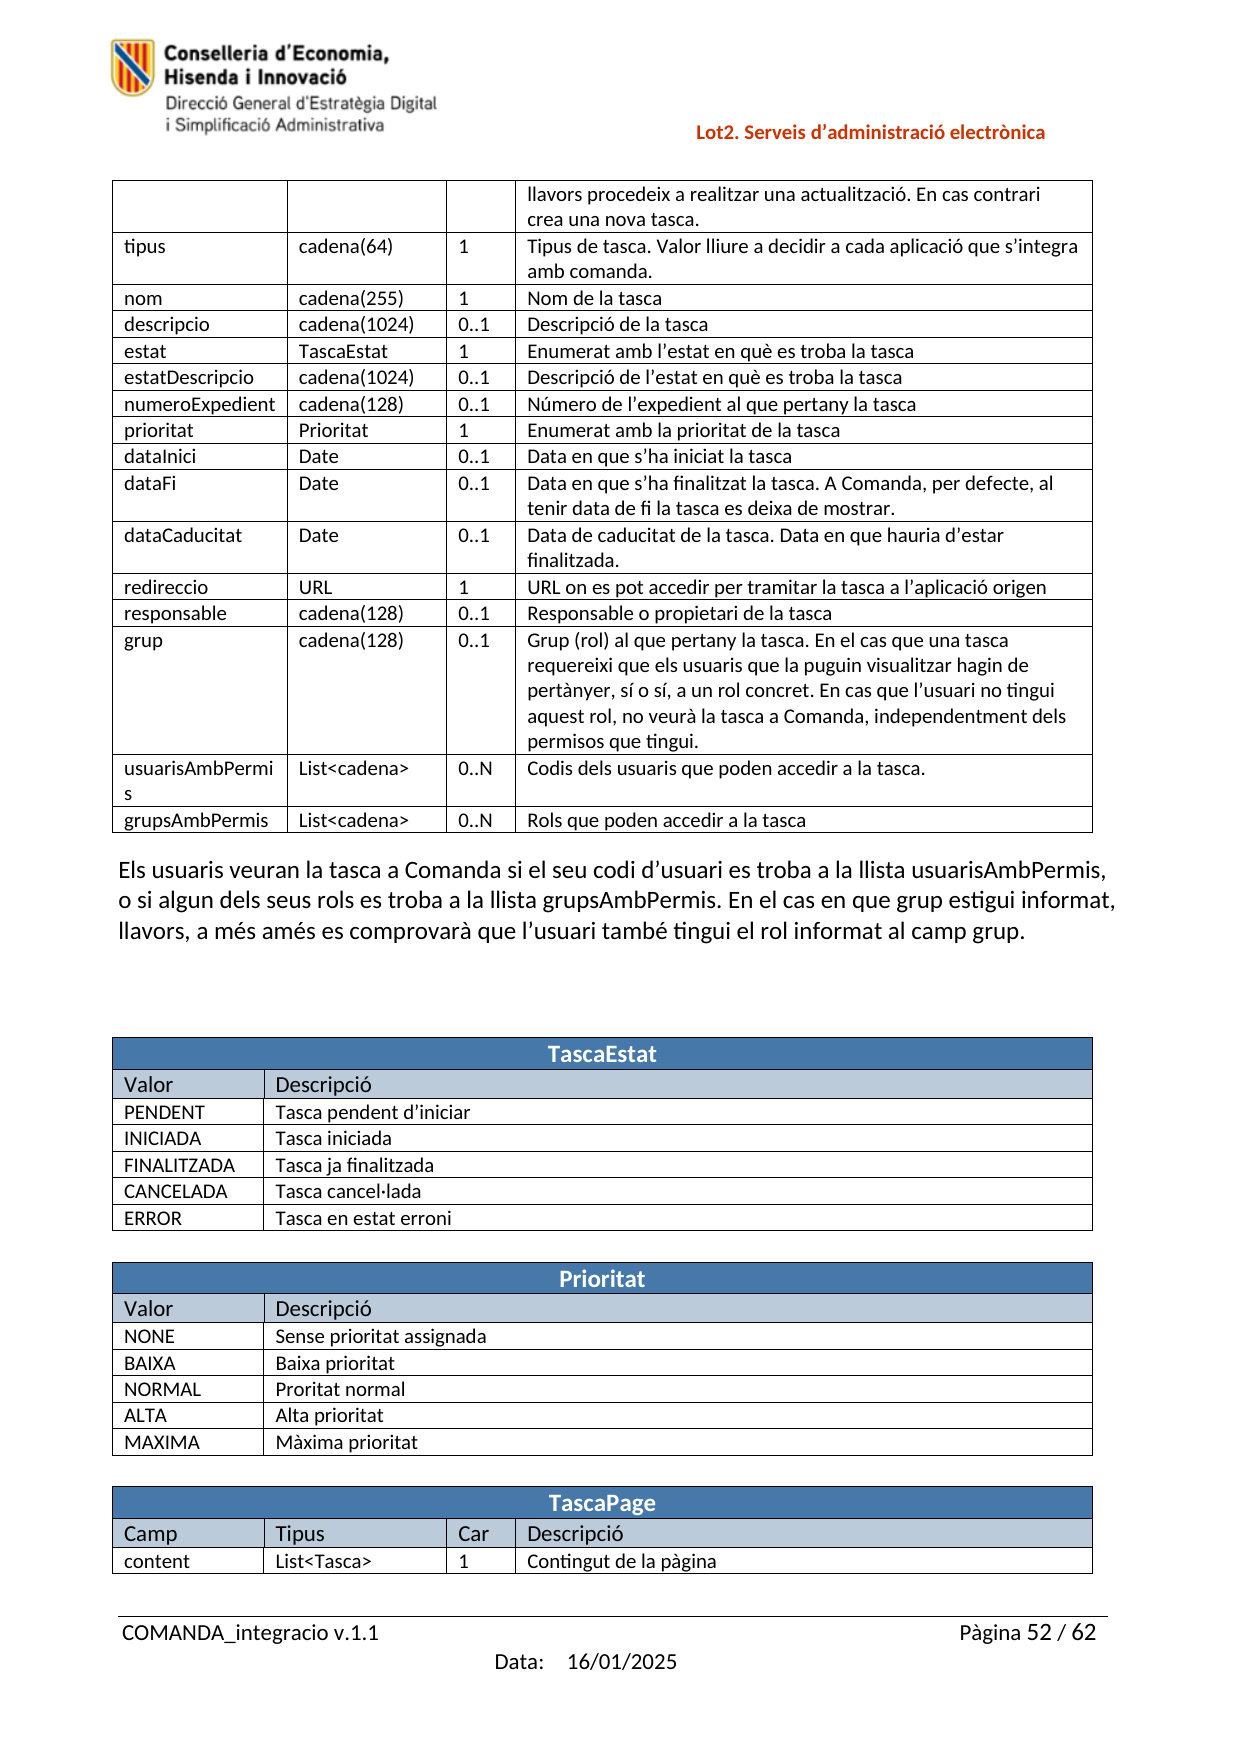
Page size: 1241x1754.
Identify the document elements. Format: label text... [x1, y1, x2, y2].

table_cell BAIXA [113, 1350, 263, 1375]
table_cell Sense prioritat assignada [264, 1323, 1092, 1349]
table_cell 0..1 [447, 391, 515, 416]
table_cell numeroExpedient [113, 391, 287, 416]
table_cell Codis dels usuaris que poden accedir a la tasca. [516, 755, 1092, 806]
table_cell 1 [447, 417, 515, 443]
table_cell tipus [113, 233, 287, 284]
table_cell cadena(128) [288, 600, 446, 626]
table_cell cadena(1024) [288, 311, 446, 337]
table_cell Tasca en estat erroni [264, 1205, 1092, 1230]
table_cell Proritat normal [264, 1376, 1092, 1402]
table_cell NONE [113, 1323, 263, 1349]
table_cell grup [113, 627, 287, 754]
table_cell ERROR [113, 1205, 263, 1230]
table_cell dataCaducitat [113, 522, 287, 573]
table_cell Camp [113, 1519, 264, 1547]
table_cell Valor [113, 1070, 264, 1098]
table_cell INICIADA [113, 1125, 263, 1151]
picture [100, 26, 467, 156]
table_cell 0..N [447, 807, 515, 832]
table_cell PENDENT [113, 1099, 263, 1124]
table_cell cadena(128) [288, 627, 446, 754]
table_header TascaEstat [113, 1038, 1092, 1069]
table_cell 0..N [447, 755, 515, 806]
table_cell 0..1 [447, 522, 515, 573]
table_cell 1 [447, 574, 515, 599]
table_cell Car [447, 1519, 515, 1547]
table_cell 0..1 [447, 627, 515, 754]
table_cell Tasca pendent d’iniciar [264, 1099, 1092, 1124]
table_cell [113, 181, 287, 232]
table_cell Descripció de la tasca [516, 311, 1092, 337]
table_cell Tasca iniciada [264, 1125, 1092, 1151]
table_cell responsable [113, 600, 287, 626]
table_cell nom [113, 285, 287, 310]
table_cell 1 [447, 233, 515, 284]
table_cell Rols que poden accedir a la tasca [516, 807, 1092, 832]
table_cell Alta prioritat [264, 1403, 1092, 1428]
table_cell cadena(255) [288, 285, 446, 310]
text Els usuaris veuran la tasca a Comanda si el seu codi d’usuari es troba a la llista usuarisAmbPermis, o si algun dels seus rols es troba a la llista grupsAmbPermis. En el cas en que grup estigui informat, llavors, a més amés es comprovarà que l’usuari també tingui el rol informat al camp grup. [118, 854, 1122, 946]
table_cell Tasca ja finalitzada [264, 1152, 1092, 1177]
table_cell Descripció [265, 1070, 1092, 1098]
table_cell estat [113, 338, 287, 363]
table_cell 0..1 [447, 470, 515, 521]
table_cell dataInici [113, 444, 287, 469]
table_cell Baixa prioritat [264, 1350, 1092, 1375]
table_header TascaPage [113, 1487, 1092, 1518]
table_cell Valor [113, 1294, 264, 1322]
table_cell Prioritat [288, 417, 446, 443]
table_cell Enumerat amb la prioritat de la tasca [516, 417, 1092, 443]
table_cell 0..1 [447, 364, 515, 390]
table_cell 0..1 [447, 311, 515, 337]
table_cell Grup (rol) al que pertany la tasca. En el cas que una tasca requereixi que els usuaris que la puguin visualitzar hagin de pertànyer, sí o sí, a un rol concret. En cas que l’usuari no tingui aquest rol, no veurà la tasca a Comanda, independentment dels permisos que tingui. [516, 627, 1092, 754]
table_cell Tipus [265, 1519, 446, 1547]
table_cell Tipus de tasca. Valor lliure a decidir a cada aplicació que s’integra amb comanda. [516, 233, 1092, 284]
table_cell 0..1 [447, 444, 515, 469]
table_cell CANCELADA [113, 1178, 263, 1204]
table_cell content [113, 1548, 263, 1573]
table_cell Data de caducitat de la tasca. Data en que hauria d’estar finalitzada. [516, 522, 1092, 573]
table_cell Date [288, 444, 446, 469]
table_cell redireccio [113, 574, 287, 599]
table_cell URL [288, 574, 446, 599]
table_cell List<cadena> [288, 755, 446, 806]
table_cell 1 [447, 285, 515, 310]
table_cell Data en que s’ha iniciat la tasca [516, 444, 1092, 469]
table_cell Descripció de l’estat en què es troba la tasca [516, 364, 1092, 390]
table_cell Responsable o propietari de la tasca [516, 600, 1092, 626]
table_cell usuarisAmbPermis [113, 755, 287, 806]
table_cell Contingut de la pàgina [516, 1548, 1092, 1573]
table_cell Nom de la tasca [516, 285, 1092, 310]
table_cell 1 [447, 1548, 515, 1573]
table_cell List<Tasca> [264, 1548, 446, 1573]
table_cell Tasca cancel·lada [264, 1178, 1092, 1204]
table_cell NORMAL [113, 1376, 263, 1402]
table_cell cadena(128) [288, 391, 446, 416]
table_cell 1 [447, 338, 515, 363]
table_cell descripcio [113, 311, 287, 337]
table_cell [447, 181, 515, 232]
table_cell TascaEstat [288, 338, 446, 363]
table_cell URL on es pot accedir per tramitar la tasca a l’aplicació origen [516, 574, 1092, 599]
table_header Prioritat [113, 1263, 1092, 1293]
table_cell llavors procedeix a realitzar una actualització. En cas contrari crea una nova tasca. [516, 181, 1092, 232]
table_cell ALTA [113, 1403, 263, 1428]
table_cell Descripció [265, 1294, 1092, 1322]
table_cell cadena(64) [288, 233, 446, 284]
table_cell Enumerat amb l’estat en què es troba la tasca [516, 338, 1092, 363]
table_cell Date [288, 470, 446, 521]
table_cell MAXIMA [113, 1429, 263, 1454]
table_cell Data en que s’ha finalitzat la tasca. A Comanda, per defecte, al tenir data de fi la tasca es deixa de mostrar. [516, 470, 1092, 521]
table_cell prioritat [113, 417, 287, 443]
table_cell cadena(1024) [288, 364, 446, 390]
table_cell Màxima prioritat [264, 1429, 1092, 1454]
table_cell FINALITZADA [113, 1152, 263, 1177]
table_cell Número de l’expedient al que pertany la tasca [516, 391, 1092, 416]
table_cell grupsAmbPermis [113, 807, 287, 832]
table_cell dataFi [113, 470, 287, 521]
table_cell estatDescripcio [113, 364, 287, 390]
table_cell Descripció [516, 1519, 1092, 1547]
table_cell Date [288, 522, 446, 573]
table_cell 0..1 [447, 600, 515, 626]
table_cell List<cadena> [288, 807, 446, 832]
table_cell [288, 181, 446, 232]
